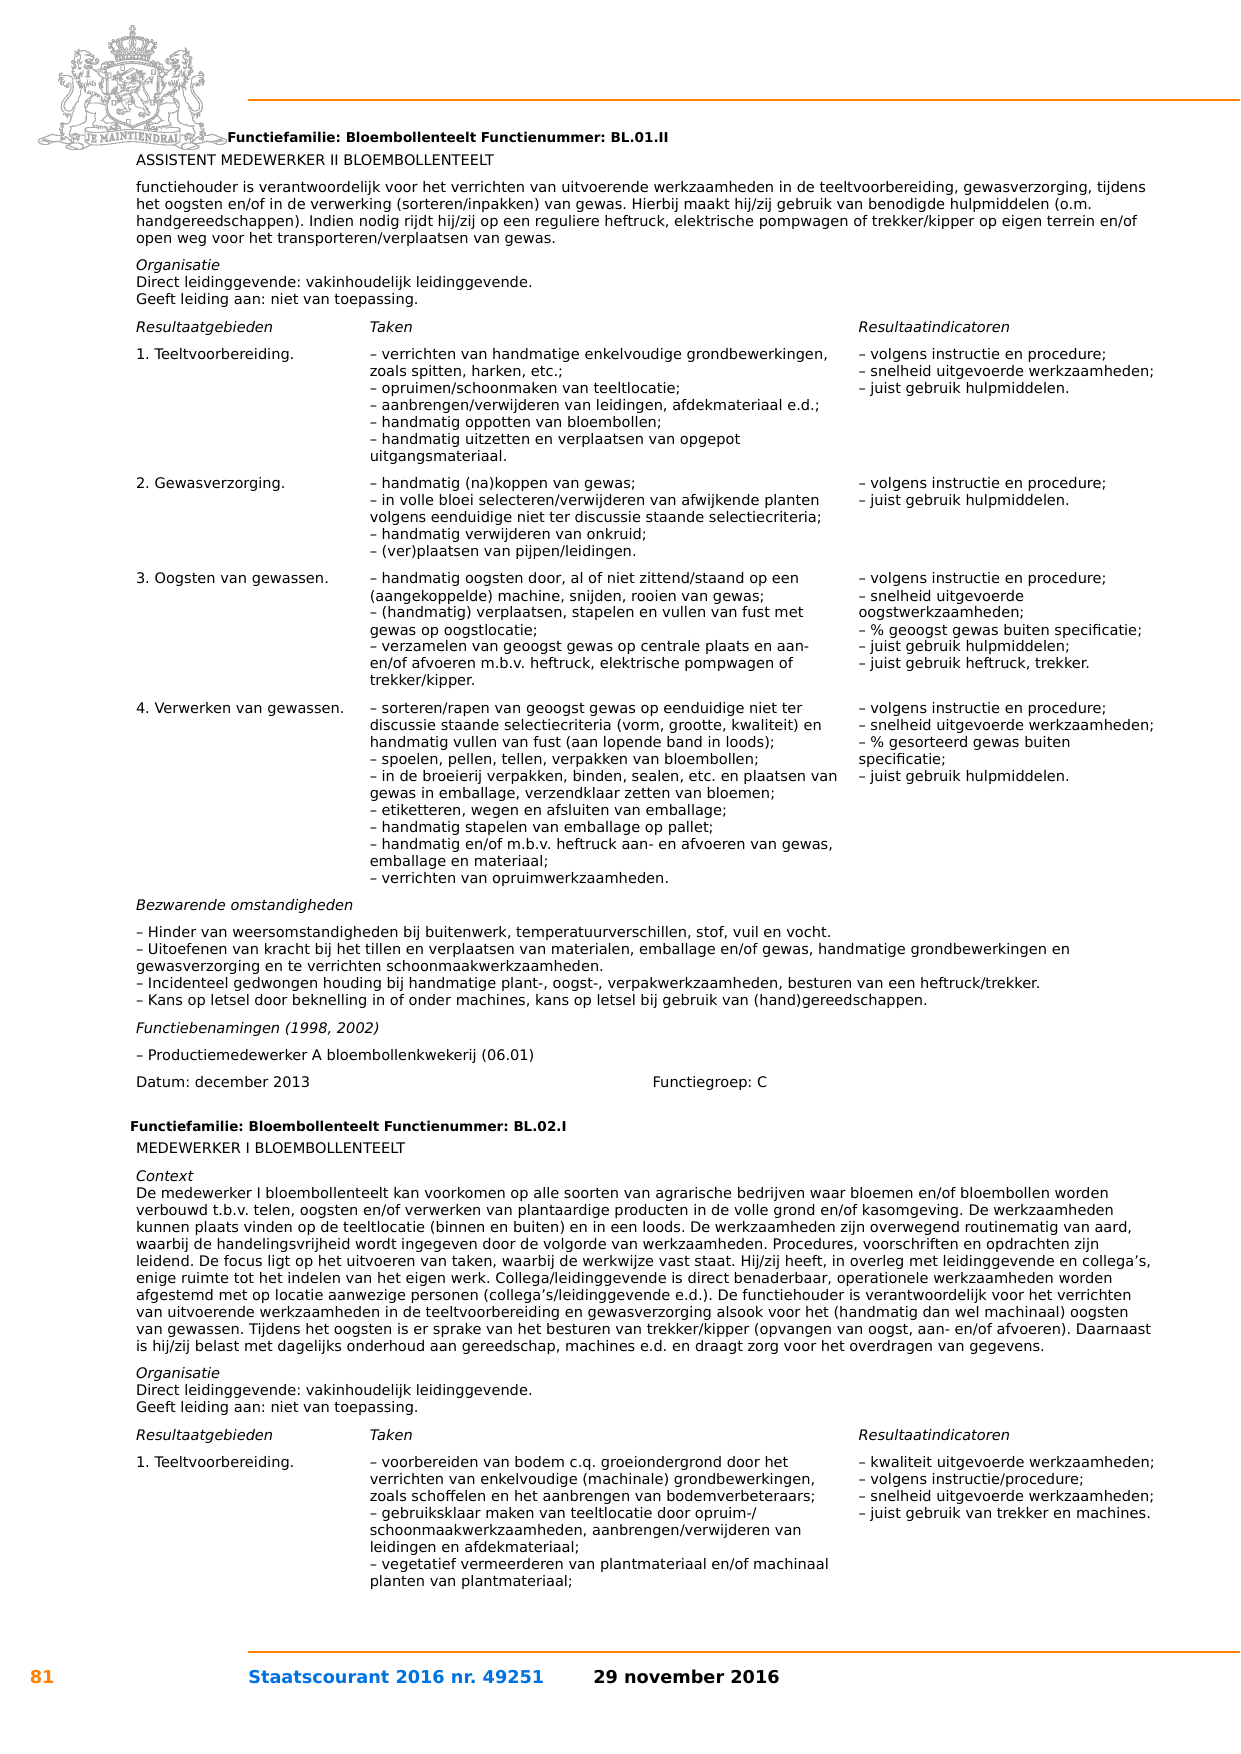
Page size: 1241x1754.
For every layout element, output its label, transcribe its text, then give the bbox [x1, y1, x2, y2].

table_cell 4. Verwerken van gewassen. [131, 695, 363, 891]
table_cell Organisatie Direct leidinggevende: vakinhoudelijk leidinggevende. Geeft leiding aan: niet van toepassing. [131, 253, 1163, 313]
table_cell Resultaatgebieden [131, 314, 363, 340]
table_cell – kwaliteit uitgevoerde werkzaamheden; – volgens instructie/procedure; – snelheid uitgevoerde werkzaamheden; – juist gebruik van trekker en machines. [853, 1449, 1163, 1594]
table_cell Organisatie Direct leidinggevende: vakinhoudelijk leidinggevende. Geeft leiding aan: niet van toepassing. [131, 1360, 1163, 1421]
table_cell Resultaatgebieden [131, 1422, 363, 1448]
table_cell Context De medewerker I bloembollenteelt kan voorkomen op alle soorten van agrarische bedrijven waar bloemen en/of bloembollen worden verbouwd t.b.v. telen, oogsten en/of verwerken van plantaardige producten in de volle grond en/of kasomgeving. De werkzaamheden kunnen plaats vinden op de teeltlocatie (binnen en buiten) en in een loods. De werkzaamheden zijn overwegend routinematig van aard, waarbij de handelingsvrijheid wordt ingegeven door de volgorde van werkzaamheden. Procedures, voorschriften en opdrachten zijn leidend. De focus ligt op het uitvoeren van taken, waarbij de werkwijze vast staat. Hij/zij heeft, in overleg met leidinggevende en collega’s, enige ruimte tot het indelen van het eigen werk. Collega/leidinggevende is direct benaderbaar, operationele werkzaamheden worden afgestemd met op locatie aanwezige personen (collega’s/leidinggevende e.d.). De functiehouder is verantwoordelijk voor het verrichten van uitvoerende werkzaamheden in de teeltvoorbereiding en gewasverzorging alsook voor het (handmatig dan wel machinaal) oogsten van gewassen. Tijdens het oogsten is er sprake van het besturen van trekker/kipper (opvangen van oogst, aan- en/of afvoeren). Daarnaast is hij/zij belast met dagelijks onderhoud aan gereedschap, machines e.d. en draagt zorg voor het overdragen van gegevens. [131, 1163, 1163, 1359]
table_cell Resultaatindicatoren [853, 314, 1163, 340]
picture [38, 25, 227, 150]
table_cell – volgens instructie en procedure; – juist gebruik hulpmiddelen. [853, 470, 1163, 565]
table_cell – handmatig (na)koppen van gewas; – in volle bloei selecteren/verwijderen van afwijkende planten volgens eenduidige niet ter discussie staande selectiecriteria; – handmatig verwijderen van onkruid; – (ver)plaatsen van pijpen/leidingen. [364, 470, 852, 565]
table_cell 3. Oogsten van gewassen. [131, 566, 363, 694]
table_cell – volgens instructie en procedure; – snelheid uitgevoerde oogstwerkzaamheden; – % geoogst gewas buiten specificatie; – juist gebruik hulpmiddelen; – juist gebruik heftruck, trekker. [853, 566, 1163, 694]
table_cell MEDEWERKER I BLOEMBOLLENTEELT [131, 1136, 1163, 1162]
table_header Functiefamilie: Bloembollenteelt Functienummer: BL.02.I [130, 1119, 1163, 1135]
table_cell Functiebenamingen (1998, 2002) [131, 1015, 1163, 1041]
table_cell Datum: december 2013 [131, 1070, 646, 1096]
table_cell – volgens instructie en procedure; – snelheid uitgevoerde werkzaamheden; – juist gebruik hulpmiddelen. [853, 341, 1163, 469]
table_cell 2. Gewasverzorging. [131, 470, 363, 565]
table_cell 1. Teeltvoorbereiding. [131, 341, 363, 469]
table_cell Functiegroep: C [647, 1070, 1163, 1096]
table_cell – sorteren/rapen van geoogst gewas op eenduidige niet ter discussie staande selectiecriteria (vorm, grootte, kwaliteit) en handmatig vullen van fust (aan lopende band in loods); – spoelen, pellen, tellen, verpakken van bloembollen; – in de broeierij verpakken, binden, sealen, etc. en plaatsen van gewas in emballage, verzendklaar zetten van bloemen; – etiketteren, wegen en afsluiten van emballage; – handmatig stapelen van emballage op pallet; – handmatig en/of m.b.v. heftruck aan- en afvoeren van gewas, emballage en materiaal; – verrichten van opruimwerkzaamheden. [364, 695, 852, 891]
table_cell – verrichten van handmatige enkelvoudige grondbewerkingen, zoals spitten, harken, etc.; – opruimen/schoonmaken van teeltlocatie; – aanbrengen/verwijderen van leidingen, afdekmateriaal e.d.; – handmatig oppotten van bloembollen; – handmatig uitzetten en verplaatsen van opgepot uitgangsmateriaal. [364, 341, 852, 469]
table_header Functiefamilie: Bloembollenteelt Functienummer: BL.01.II [227, 130, 1163, 146]
table_cell Taken [364, 1422, 852, 1448]
table_cell – Hinder van weersomstandigheden bij buitenwerk, temperatuurverschillen, stof, vuil en vocht. – Uitoefenen van kracht bij het tillen en verplaatsen van materialen, emballage en/of gewas, handmatige grondbewerkingen en gewasverzorging en te verrichten schoonmaakwerkzaamheden. – Incidenteel gedwongen houding bij handmatige plant-, oogst-, verpakwerkzaamheden, besturen van een heftruck/trekker. – Kans op letsel door beknelling in of onder machines, kans op letsel bij gebruik van (hand)gereedschappen. [131, 920, 1163, 1014]
table_cell 1. Teeltvoorbereiding. [131, 1449, 363, 1594]
table_cell – voorbereiden van bodem c.q. groeiondergrond door het verrichten van enkelvoudige (machinale) grondbewerkingen, zoals schoffelen en het aanbrengen van bodemverbeteraars; – gebruiksklaar maken van teeltlocatie door opruim-/ schoonmaakwerkzaamheden, aanbrengen/verwijderen van leidingen en afdekmateriaal; – vegetatief vermeerderen van plantmateriaal en/of machinaal planten van plantmateriaal; [364, 1449, 852, 1594]
table_cell Bezwarende omstandigheden [131, 892, 1163, 918]
table_cell – Productiemedewerker A bloembollenkwekerij (06.01) [131, 1042, 1163, 1069]
table_cell ASSISTENT MEDEWERKER II BLOEMBOLLENTEELT [131, 147, 1163, 173]
table_cell – volgens instructie en procedure; – snelheid uitgevoerde werkzaamheden; – % gesorteerd gewas buiten specificatie; – juist gebruik hulpmiddelen. [853, 695, 1163, 891]
table_cell Taken [364, 314, 852, 340]
table_cell – handmatig oogsten door, al of niet zittend/staand op een (aangekoppelde) machine, snijden, rooien van gewas; – (handmatig) verplaatsen, stapelen en vullen van fust met gewas op oogstlocatie; – verzamelen van geoogst gewas op centrale plaats en aan- en/of afvoeren m.b.v. heftruck, elektrische pompwagen of trekker/kipper. [364, 566, 852, 694]
table_cell functiehouder is verantwoordelijk voor het verrichten van uitvoerende werkzaamheden in de teeltvoorbereiding, gewasverzorging, tijdens het oogsten en/of in de verwerking (sorteren/inpakken) van gewas. Hierbij maakt hij/zij gebruik van benodigde hulpmiddelen (o.m. handgereedschappen). Indien nodig rijdt hij/zij op een reguliere heftruck, elektrische pompwagen of trekker/kipper op eigen terrein en/of open weg voor het transporteren/verplaatsen van gewas. [131, 174, 1163, 251]
table_cell Resultaatindicatoren [853, 1422, 1163, 1448]
